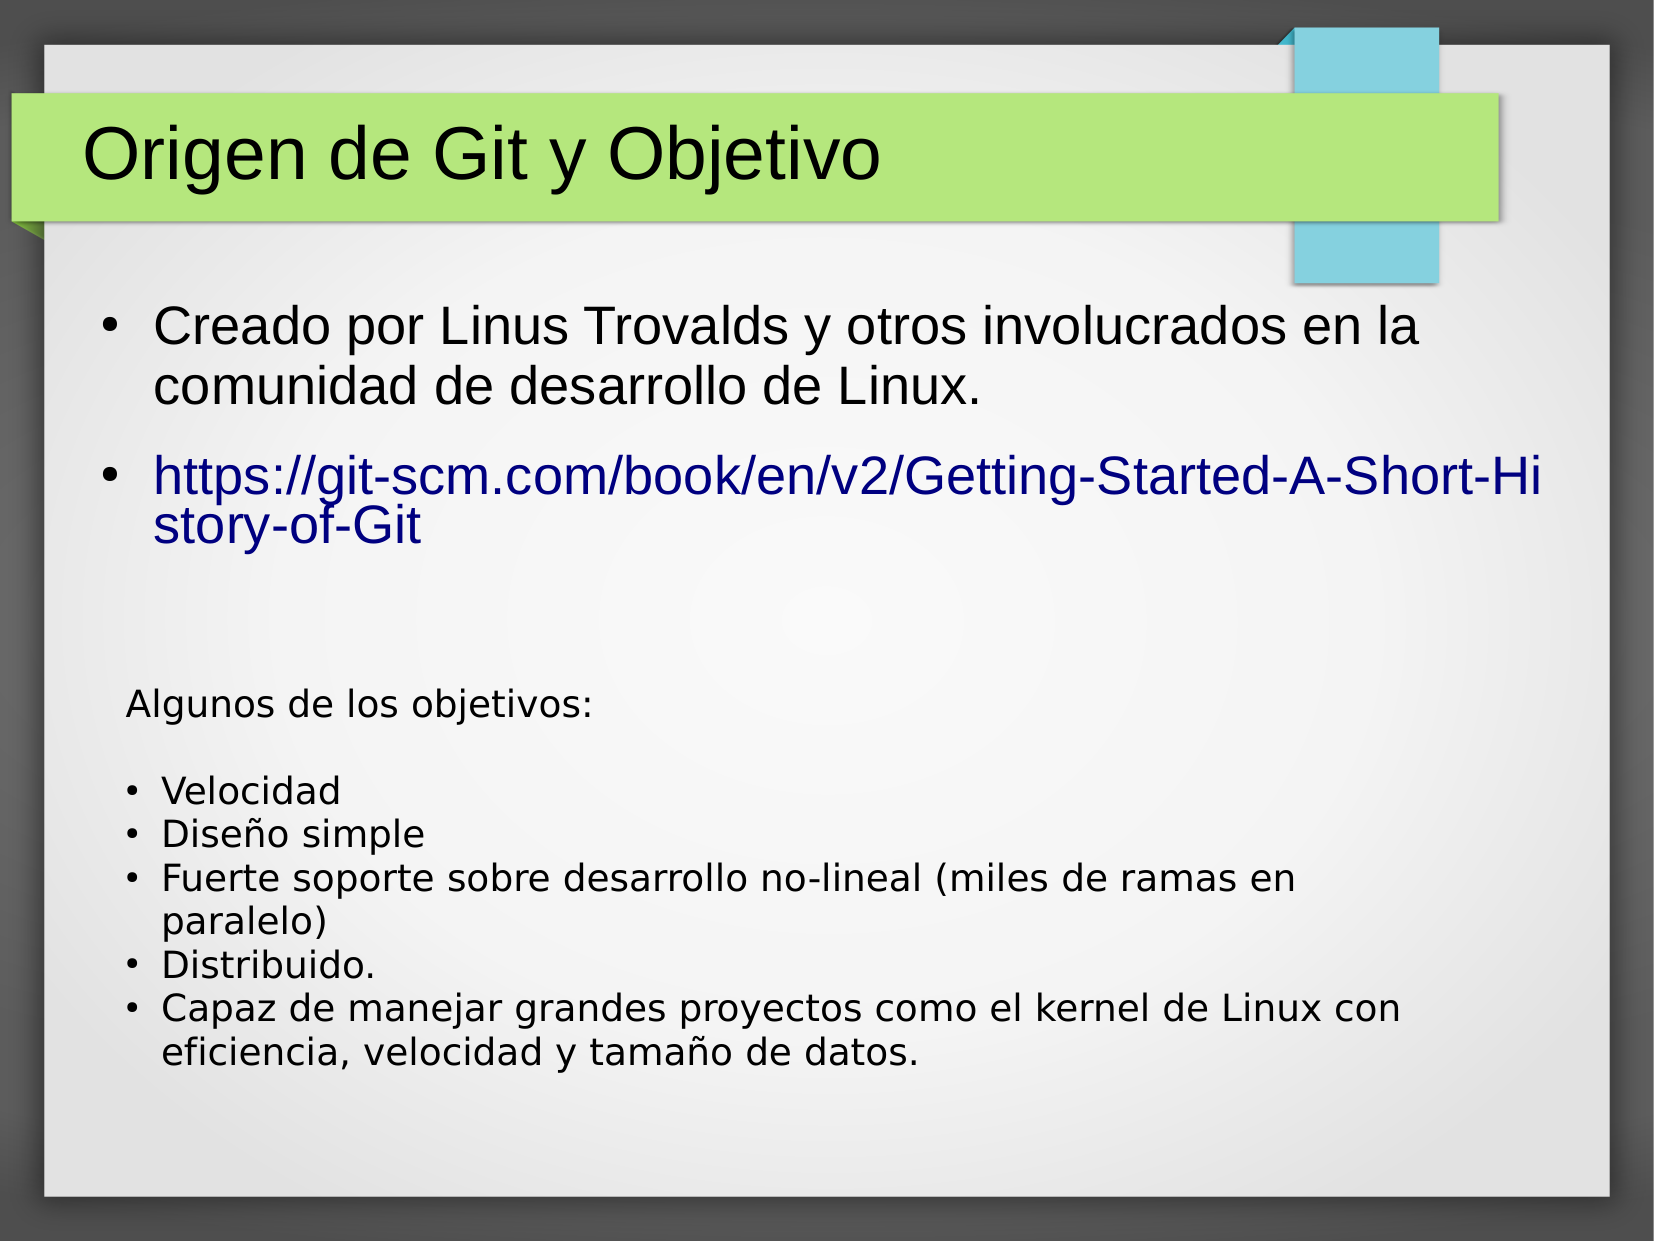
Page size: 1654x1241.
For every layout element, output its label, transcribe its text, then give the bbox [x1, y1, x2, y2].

title Origen de Git y Objetivo [82, 94, 1264, 213]
list Creado por Linus Trovalds y otros involucrados en la comunidad de desarrollo de Linux. https://git-scm.com/book/en/v2/Getting-Started-A-Short-History-of-Git [82, 295, 1571, 1015]
picture [0, 0, 1654, 1241]
text_box Algunos de los objetivos: Velocidad Diseño simple Fuerte soporte sobre desarrollo no-lineal (miles de ramas en paralelo) Distribuido. Capaz de manejar grandes proyectos como el kernel de Linux con eficiencia, velocidad y tamaño de datos. [110, 675, 1486, 1116]
